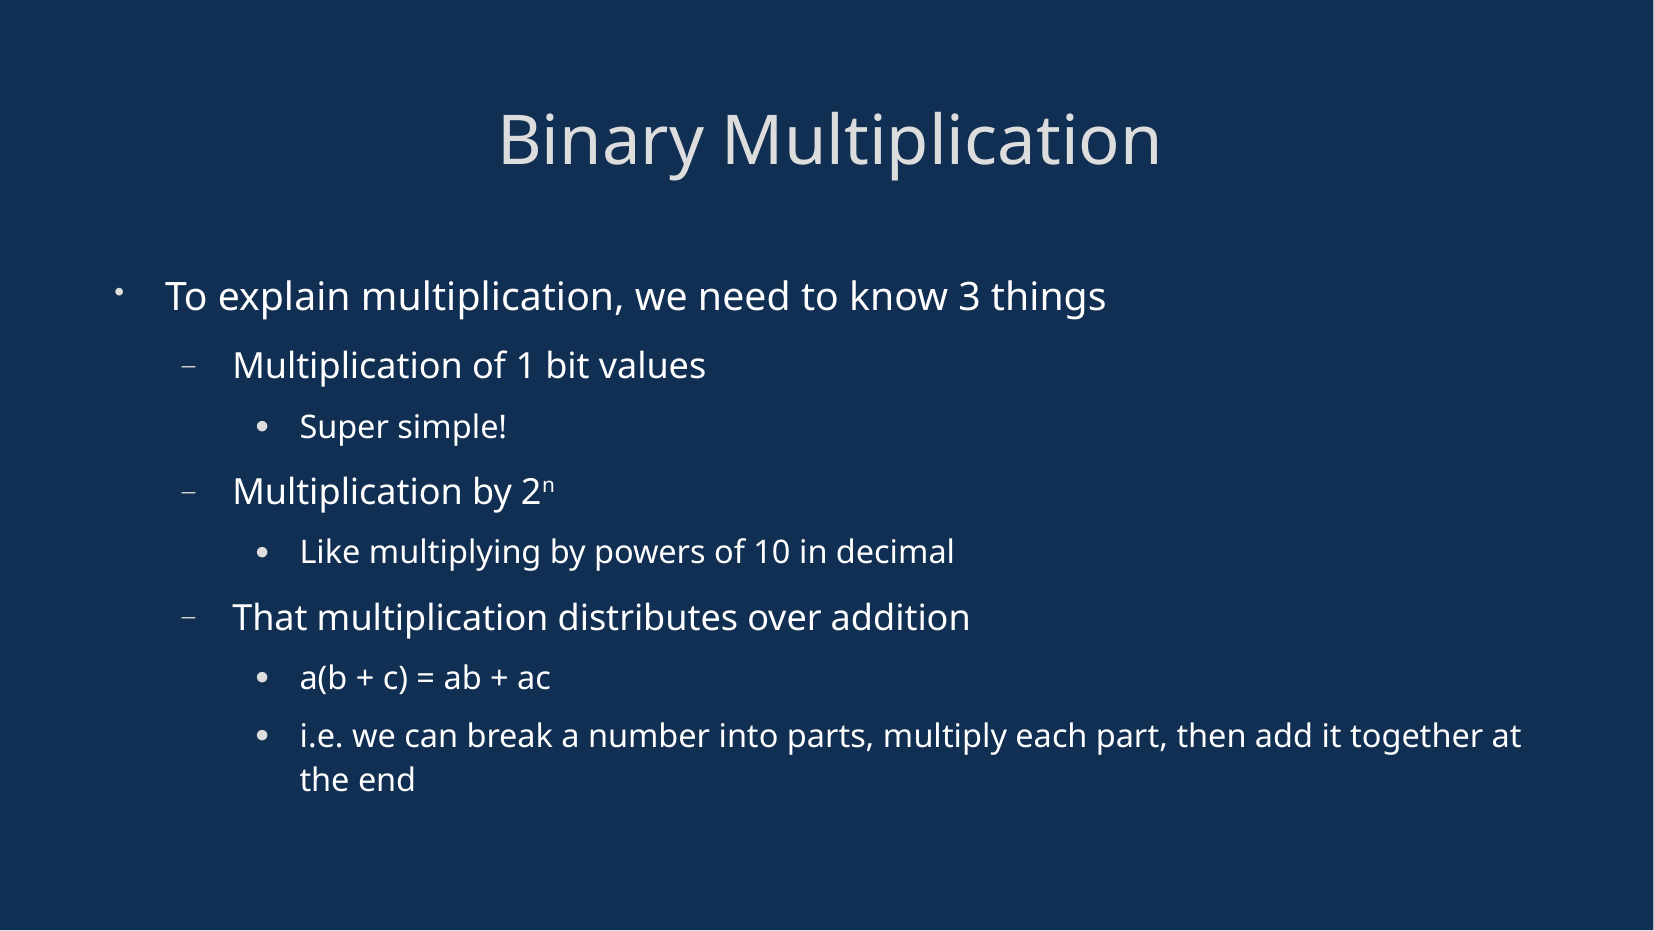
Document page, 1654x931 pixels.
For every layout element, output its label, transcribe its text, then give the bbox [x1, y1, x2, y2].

title Binary Multiplication [97, 56, 1563, 220]
list To explain multiplication, we need to know 3 things Multiplication of 1 bit values Super simple! Multiplication by 2n Like multiplying by powers of 10 in decimal That multiplication distributes over addition a(b + c) = ab + ac i.e. we can break a number into parts, multiply each part, then add it together at the end [97, 268, 1563, 806]
